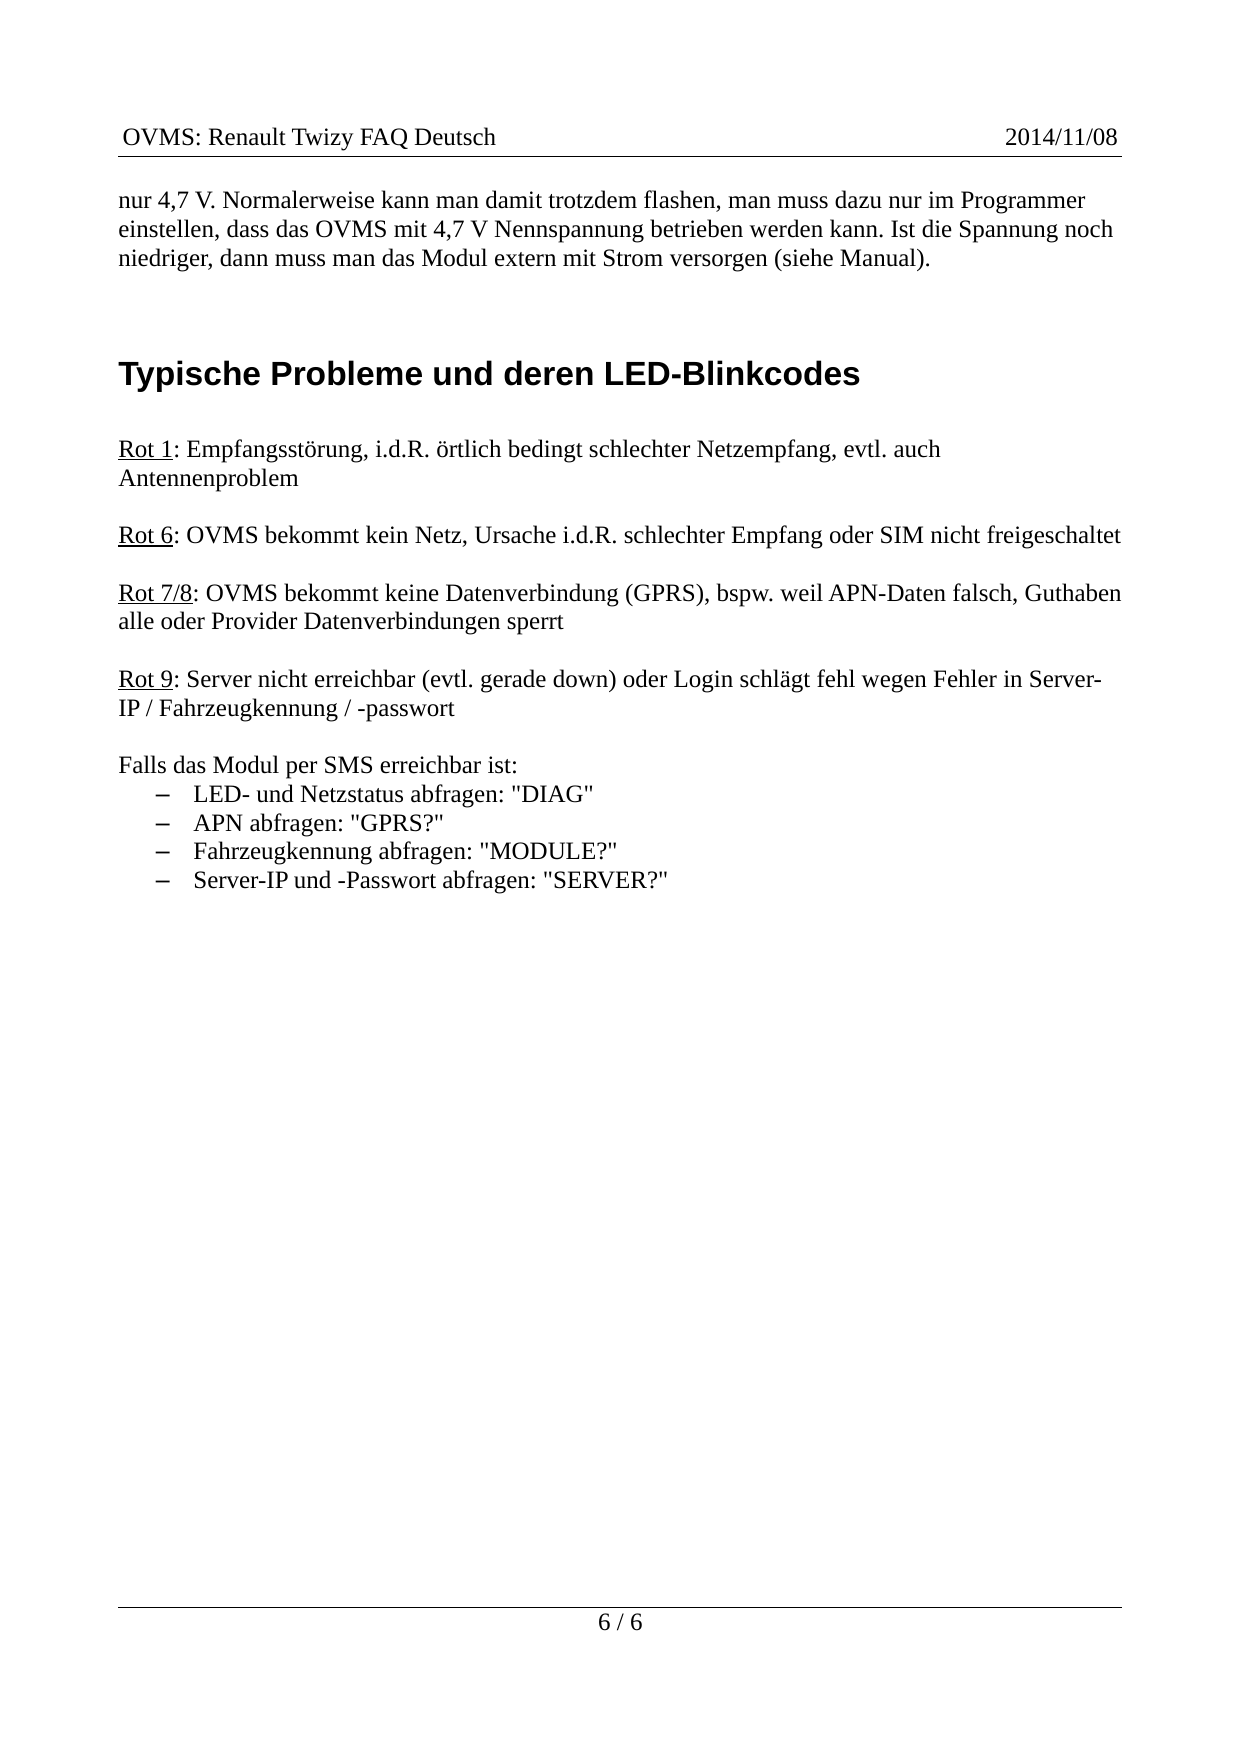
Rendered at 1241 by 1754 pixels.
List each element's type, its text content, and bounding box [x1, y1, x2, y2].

list LED- und Netzstatus abfragen: "DIAG" [156, 779, 1122, 808]
text Rot 7/8: OVMS bekommt keine Datenverbindung (GPRS), bspw. weil APN-Daten falsch, Guthaben alle oder Provider Datenverbindungen sperrt [118, 578, 1122, 635]
text Rot 9: Server nicht erreichbar (evtl. gerade down) oder Login schlägt fehl wegen Fehler in Server-IP / Fahrzeugkennung / -passwort [118, 664, 1122, 721]
list APN abfragen: "GPRS?" [156, 808, 1122, 836]
text Falls das Modul per SMS erreichbar ist: [118, 750, 1122, 779]
list Fahrzeugkennung abfragen: "MODULE?" [156, 836, 1122, 865]
subtitle Typische Probleme und deren LED-Blinkcodes [118, 354, 1122, 393]
text Rot 6: OVMS bekommt kein Netz, Ursache i.d.R. schlechter Empfang oder SIM nicht freigeschaltet [118, 520, 1122, 549]
text Rot 1: Empfangsstörung, i.d.R. örtlich bedingt schlechter Netzempfang, evtl. auch Antennenproblem [118, 434, 1122, 491]
list Server-IP und -Passwort abfragen: "SERVER?" [156, 865, 1122, 894]
text nur 4,7 V. Normalerweise kann man damit trotzdem flashen, man muss dazu nur im Programmer einstellen, dass das OVMS mit 4,7 V Nennspannung betrieben werden kann. Ist die Spannung noch niedriger, dann muss man das Modul extern mit Strom versorgen (siehe Manual). [118, 185, 1122, 271]
